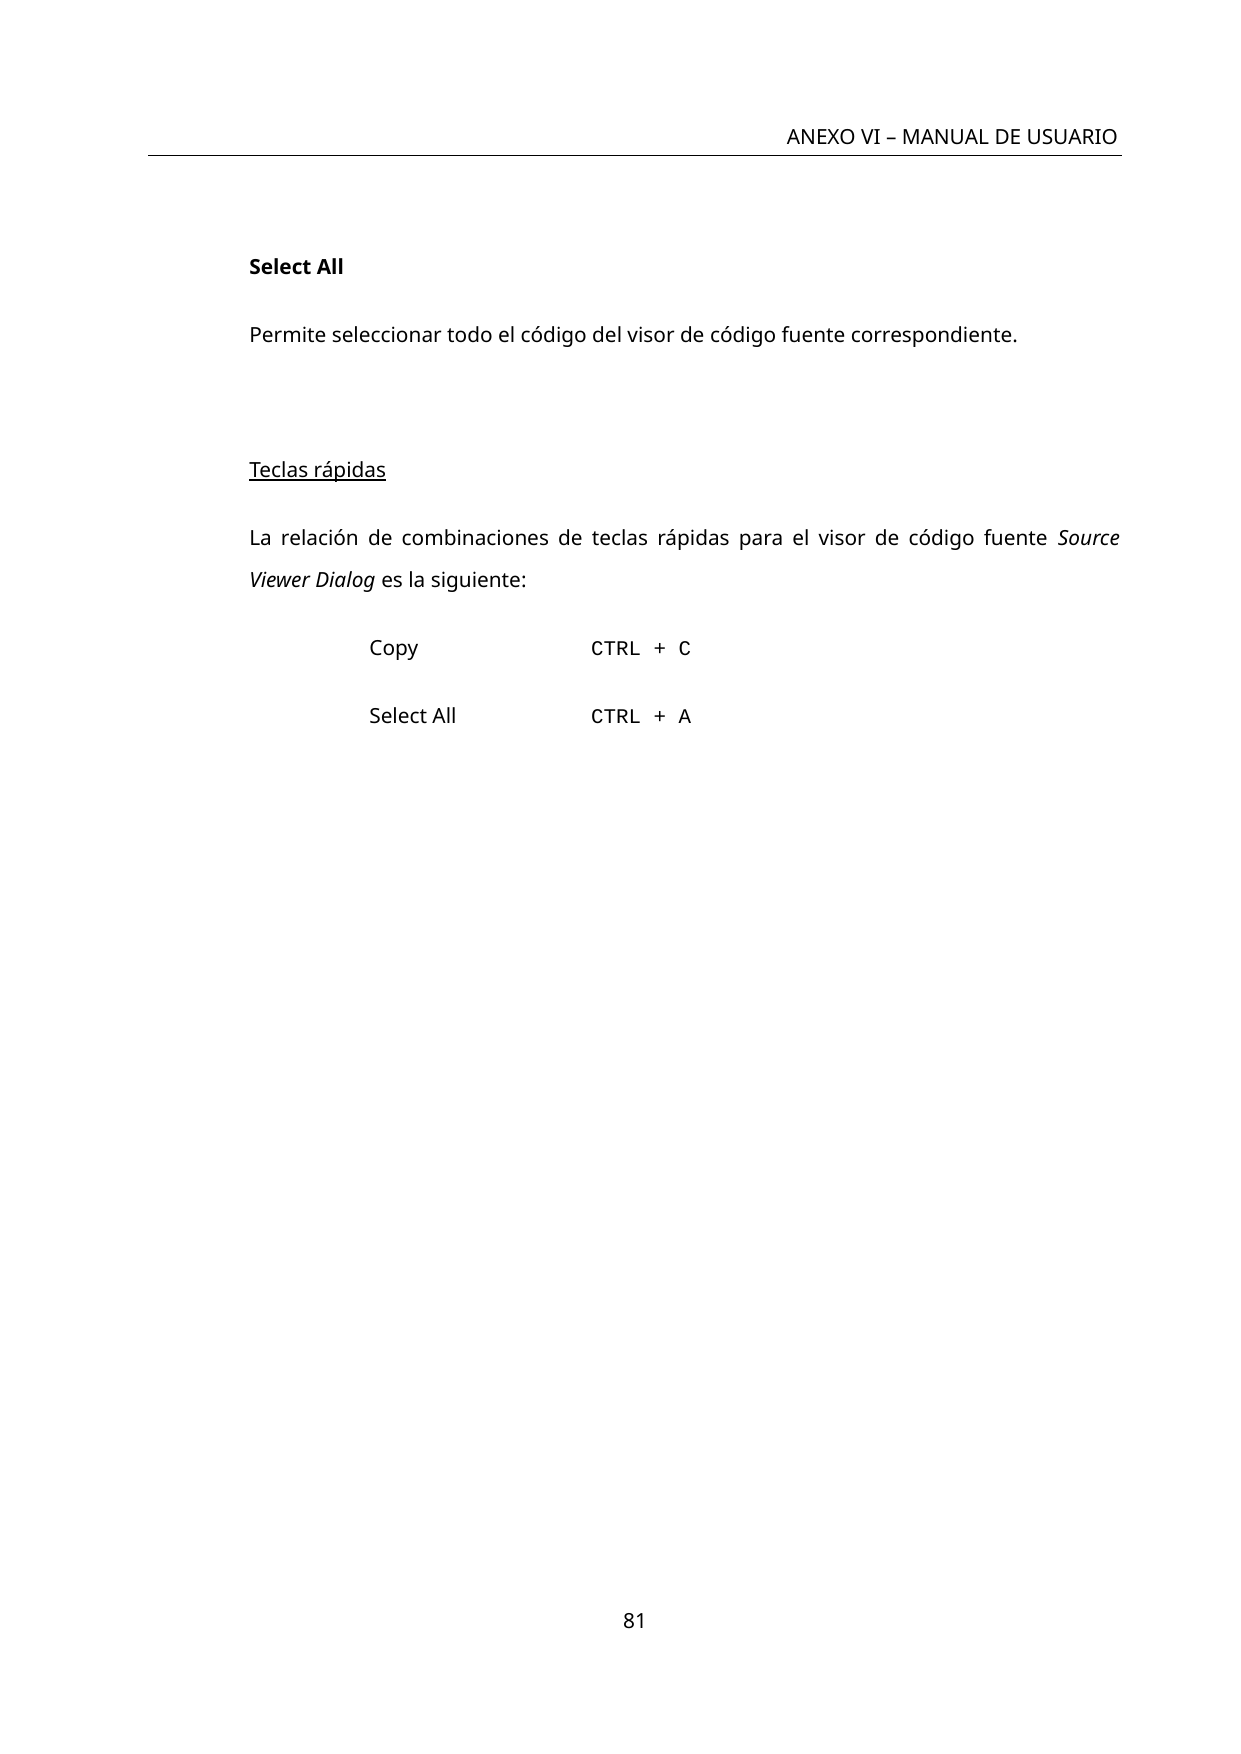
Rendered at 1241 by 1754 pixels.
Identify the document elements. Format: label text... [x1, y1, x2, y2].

text Select All [249, 252, 1122, 281]
text Select All CTRL + A [249, 701, 1122, 729]
text Teclas rápidas [249, 455, 1122, 484]
text Permite seleccionar todo el código del visor de código fuente correspondiente. [249, 320, 1122, 348]
text La relación de combinaciones de teclas rápidas para el visor de código fuente Source Viewer Dialog es la siguiente: [249, 523, 1122, 594]
text Copy CTRL + C [249, 633, 1122, 662]
